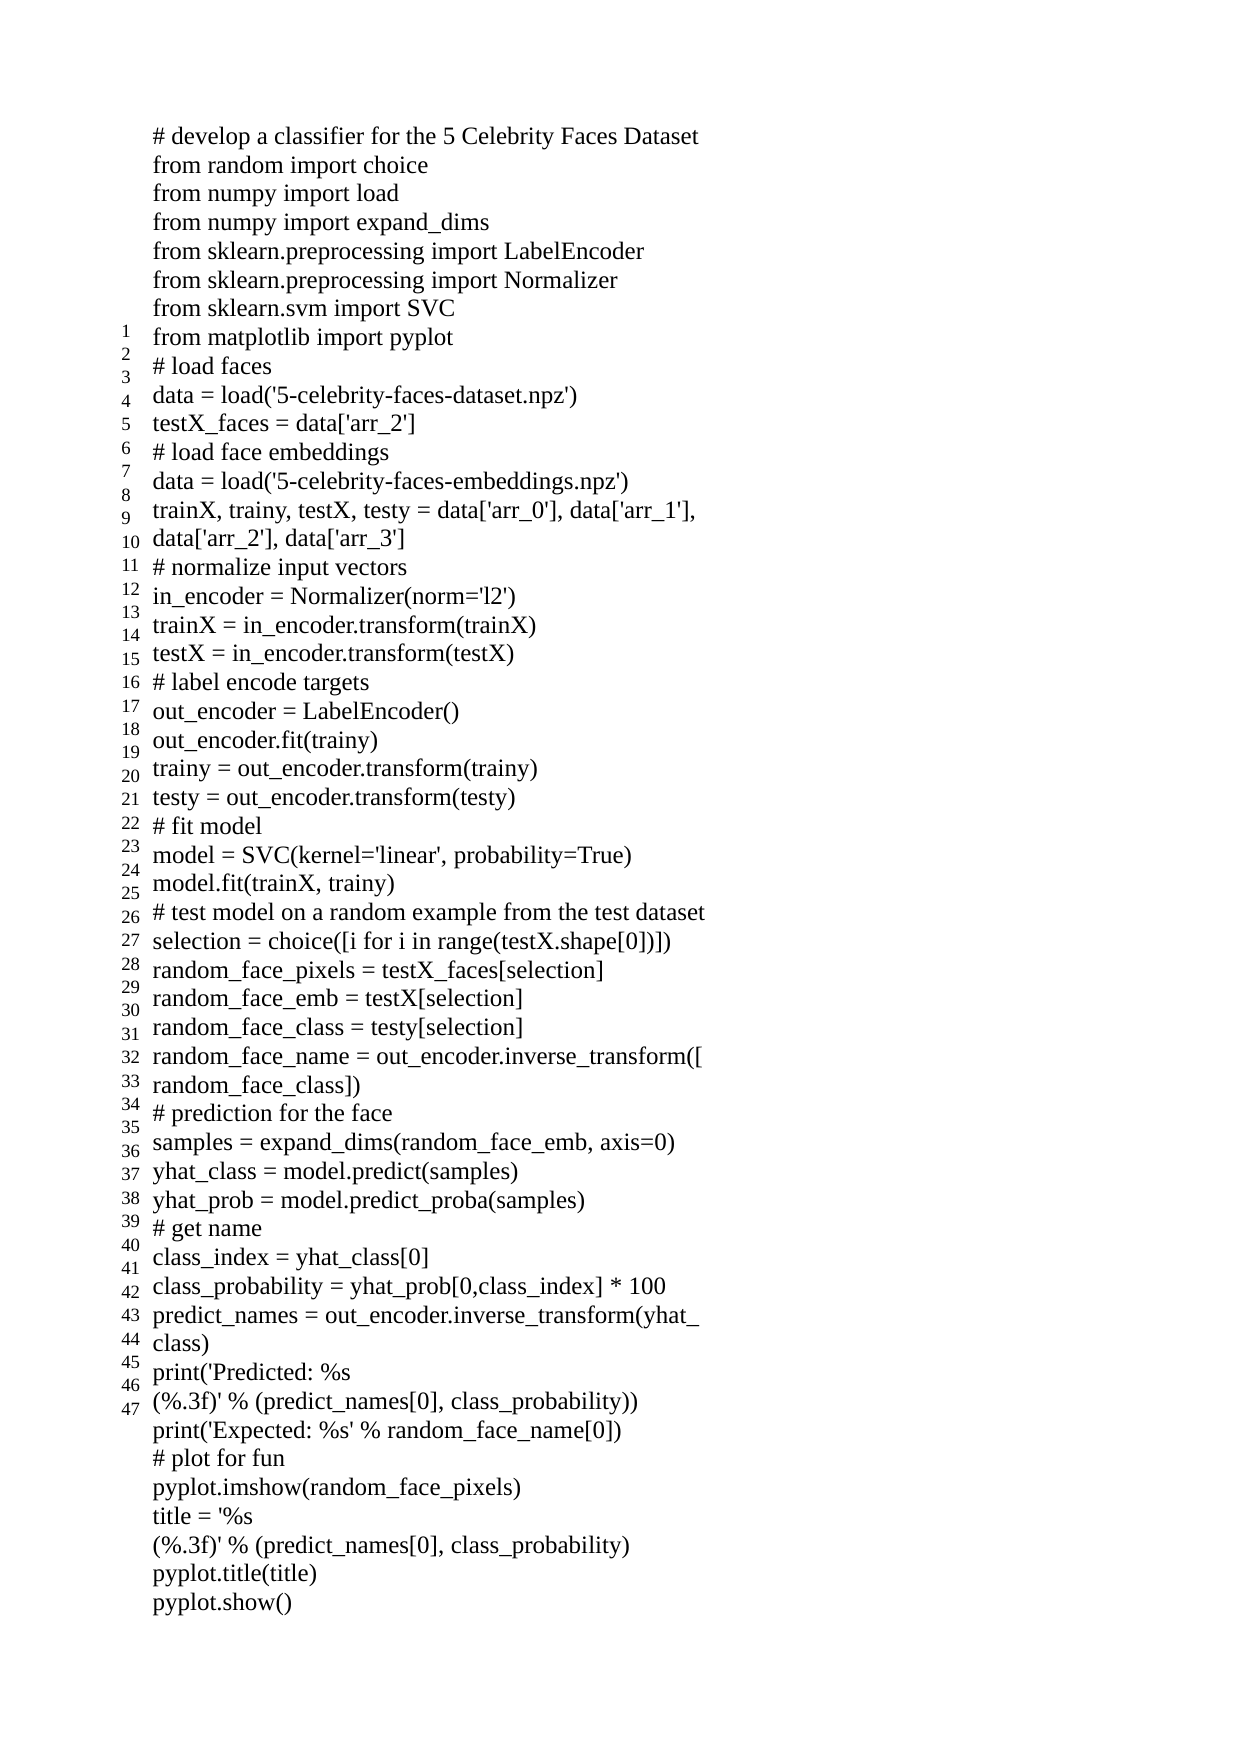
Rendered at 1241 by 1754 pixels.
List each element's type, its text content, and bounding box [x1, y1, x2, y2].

table_header # develop a classifier for the 5 Celebrity Faces Dataset from random import choice from numpy import load from numpy import expand_dims from sklearn.preprocessing import LabelEncoder from sklearn.preprocessing import Normalizer from sklearn.svm import SVC from matplotlib import pyplot # load faces data = load('5-celebrity-faces-dataset.npz') testX_faces = data['arr_2'] # load face embeddings data = load('5-celebrity-faces-embeddings.npz') trainX, trainy, testX, testy = data['arr_0'], data['arr_1'], data['arr_2'], data['arr_3'] # normalize input vectors in_encoder = Normalizer(norm='l2') trainX = in_encoder.transform(trainX) testX = in_encoder.transform(testX) # label encode targets out_encoder = LabelEncoder() out_encoder.fit(trainy) trainy = out_encoder.transform(trainy) testy = out_encoder.transform(testy) # fit model model = SVC(kernel='linear', probability=True) model.fit(trainX, trainy) # test model on a random example from the test dataset selection = choice([i for i in range(testX.shape[0])]) random_face_pixels = testX_faces[selection] random_face_emb = testX[selection] random_face_class = testy[selection] random_face_name = out_encoder.inverse_transform([random_face_class]) # prediction for the face samples = expand_dims(random_face_emb, axis=0) yhat_class = model.predict(samples) yhat_prob = model.predict_proba(samples) # get name class_index = yhat_class[0] class_probability = yhat_prob[0,class_index] * 100 predict_names = out_encoder.inverse_transform(yhat_class) print('Predicted: %s (%.3f)' % (predict_names[0], class_probability)) print('Expected: %s' % random_face_name[0]) # plot for fun pyplot.imshow(random_face_pixels) title = '%s (%.3f)' % (predict_names[0], class_probability) pyplot.title(title) pyplot.show() [150, 118, 709, 1619]
table_header 1 2 3 4 5 6 7 8 9 10 11 12 13 14 15 16 17 18 19 20 21 22 23 24 25 26 27 28 29 30 31 32 33 34 35 36 37 38 39 40 41 42 43 44 45 46 47 [118, 118, 149, 1619]
